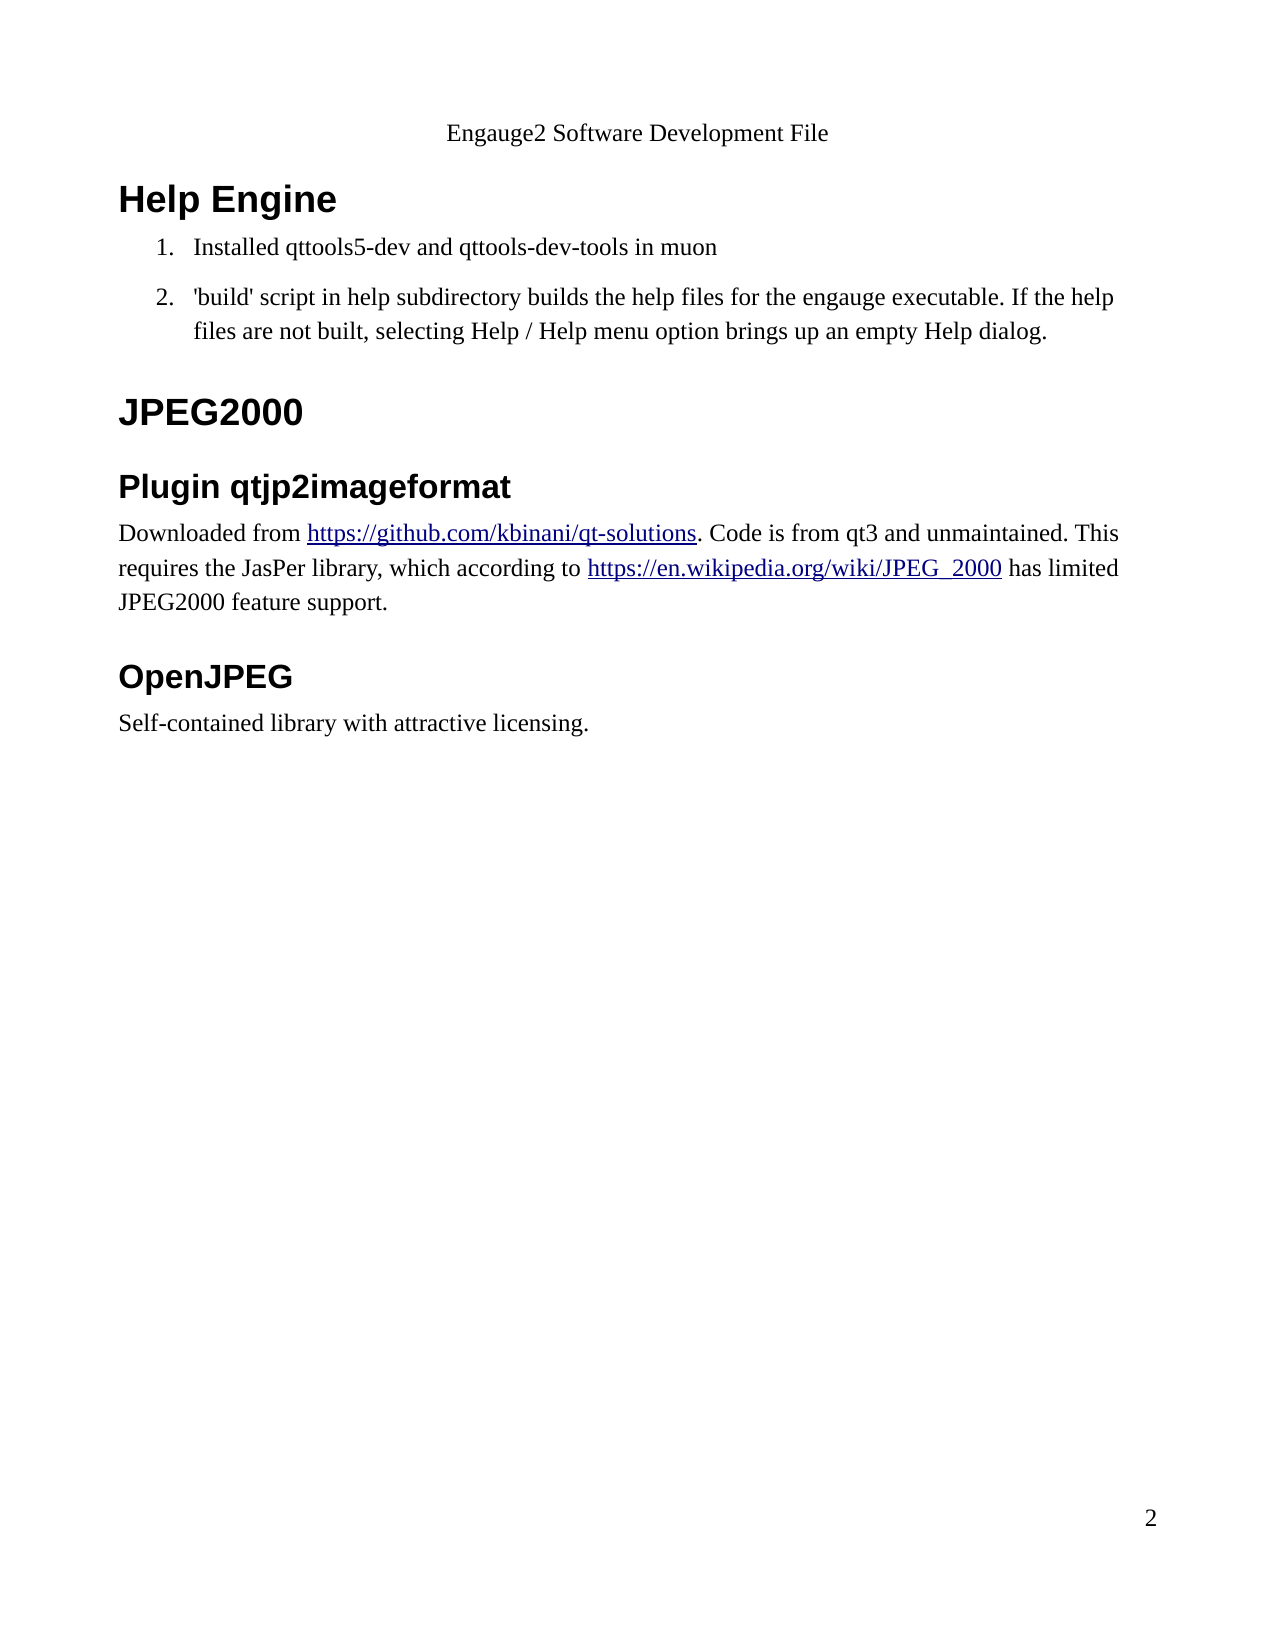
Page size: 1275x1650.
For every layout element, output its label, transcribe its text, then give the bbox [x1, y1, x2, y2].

subtitle JPEG2000 [118, 390, 1157, 434]
subtitle Plugin qtjp2imageformat [118, 467, 1157, 506]
list 'build' script in help subdirectory builds the help files for the engauge executable. If the help files are not built, selecting Help / Help menu option brings up an empty Help dialog. [156, 282, 1157, 345]
subtitle OpenJPEG [118, 657, 1157, 696]
text Downloaded from https://github.com/kbinani/qt-solutions. Code is from qt3 and unmaintained. This requires the JasPer library, which according to https://en.wikipedia.org/wiki/JPEG_2000 has limited JPEG2000 feature support. [118, 518, 1157, 616]
list Installed qttools5-dev and qttools-dev-tools in muon [156, 232, 1157, 261]
text Self-contained library with attractive licensing. [118, 708, 1157, 737]
subtitle Help Engine [118, 176, 1157, 220]
